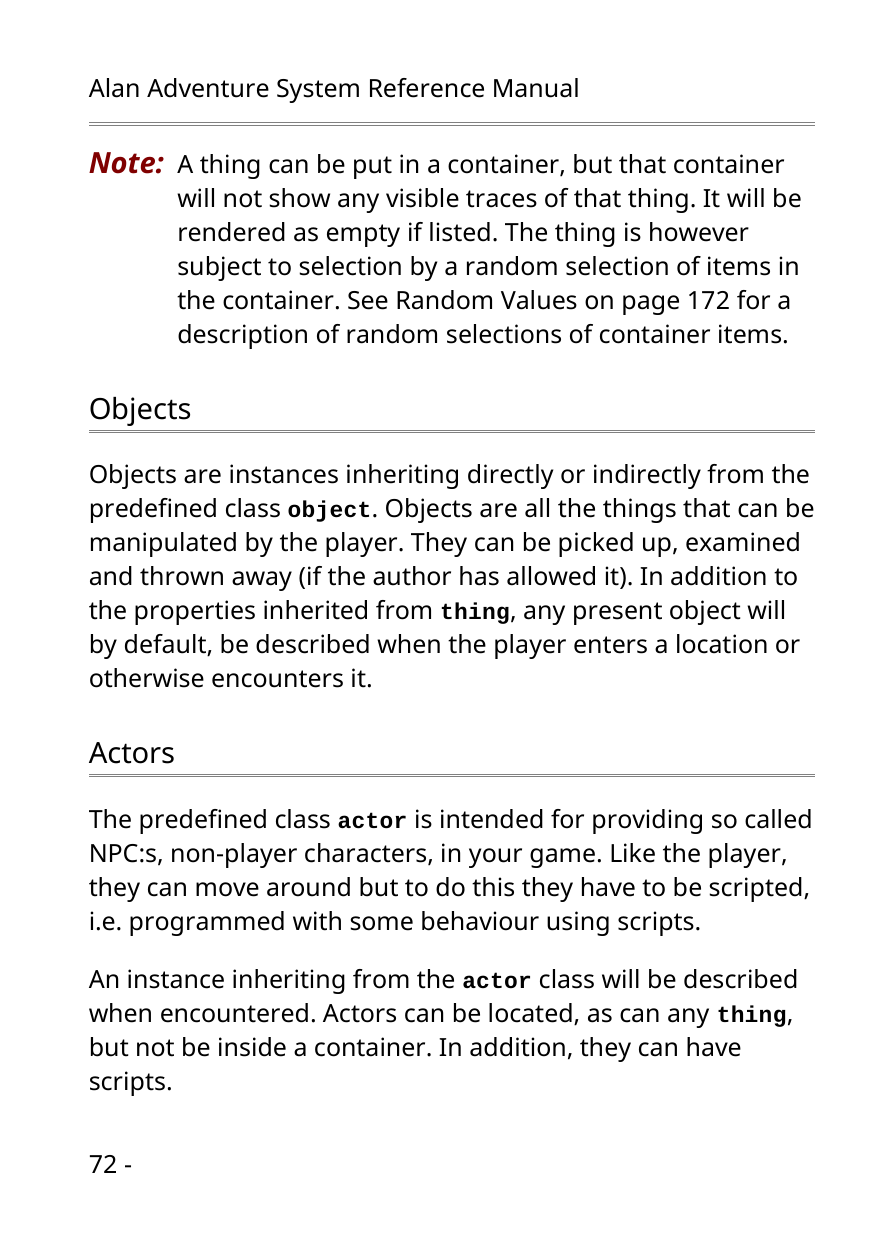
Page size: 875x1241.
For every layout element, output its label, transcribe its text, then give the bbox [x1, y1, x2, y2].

text Objects are instances inheriting directly or indirectly from the predefined class object. Objects are all the things that can be manipulated by the player. They can be picked up, examined and thrown away (if the author has allowed it). In addition to the properties inherited from thing, any present object will by default, be described when the player enters a location or otherwise encounters it. [88, 457, 815, 695]
subtitle Actors [88, 733, 815, 777]
text The predefined class actor is intended for providing so called NPC:s, non-player characters, in your game. Like the player, they can move around but to do this they have to be scripted, i.e. programmed with some behaviour using scripts. [88, 802, 815, 937]
subtitle Objects [88, 389, 815, 432]
text An instance inheriting from the actor class will be described when encountered. Actors can be located, as can any thing, but not be inside a container. In addition, they can have scripts. [88, 962, 815, 1098]
list A thing can be put in a container, but that container will not show any visible traces of that thing. It will be rendered as empty if listed. The thing is however subject to selection by a random selection of items in the container. See Random Values on page 145 for a description of random selections of container items. [88, 142, 815, 351]
